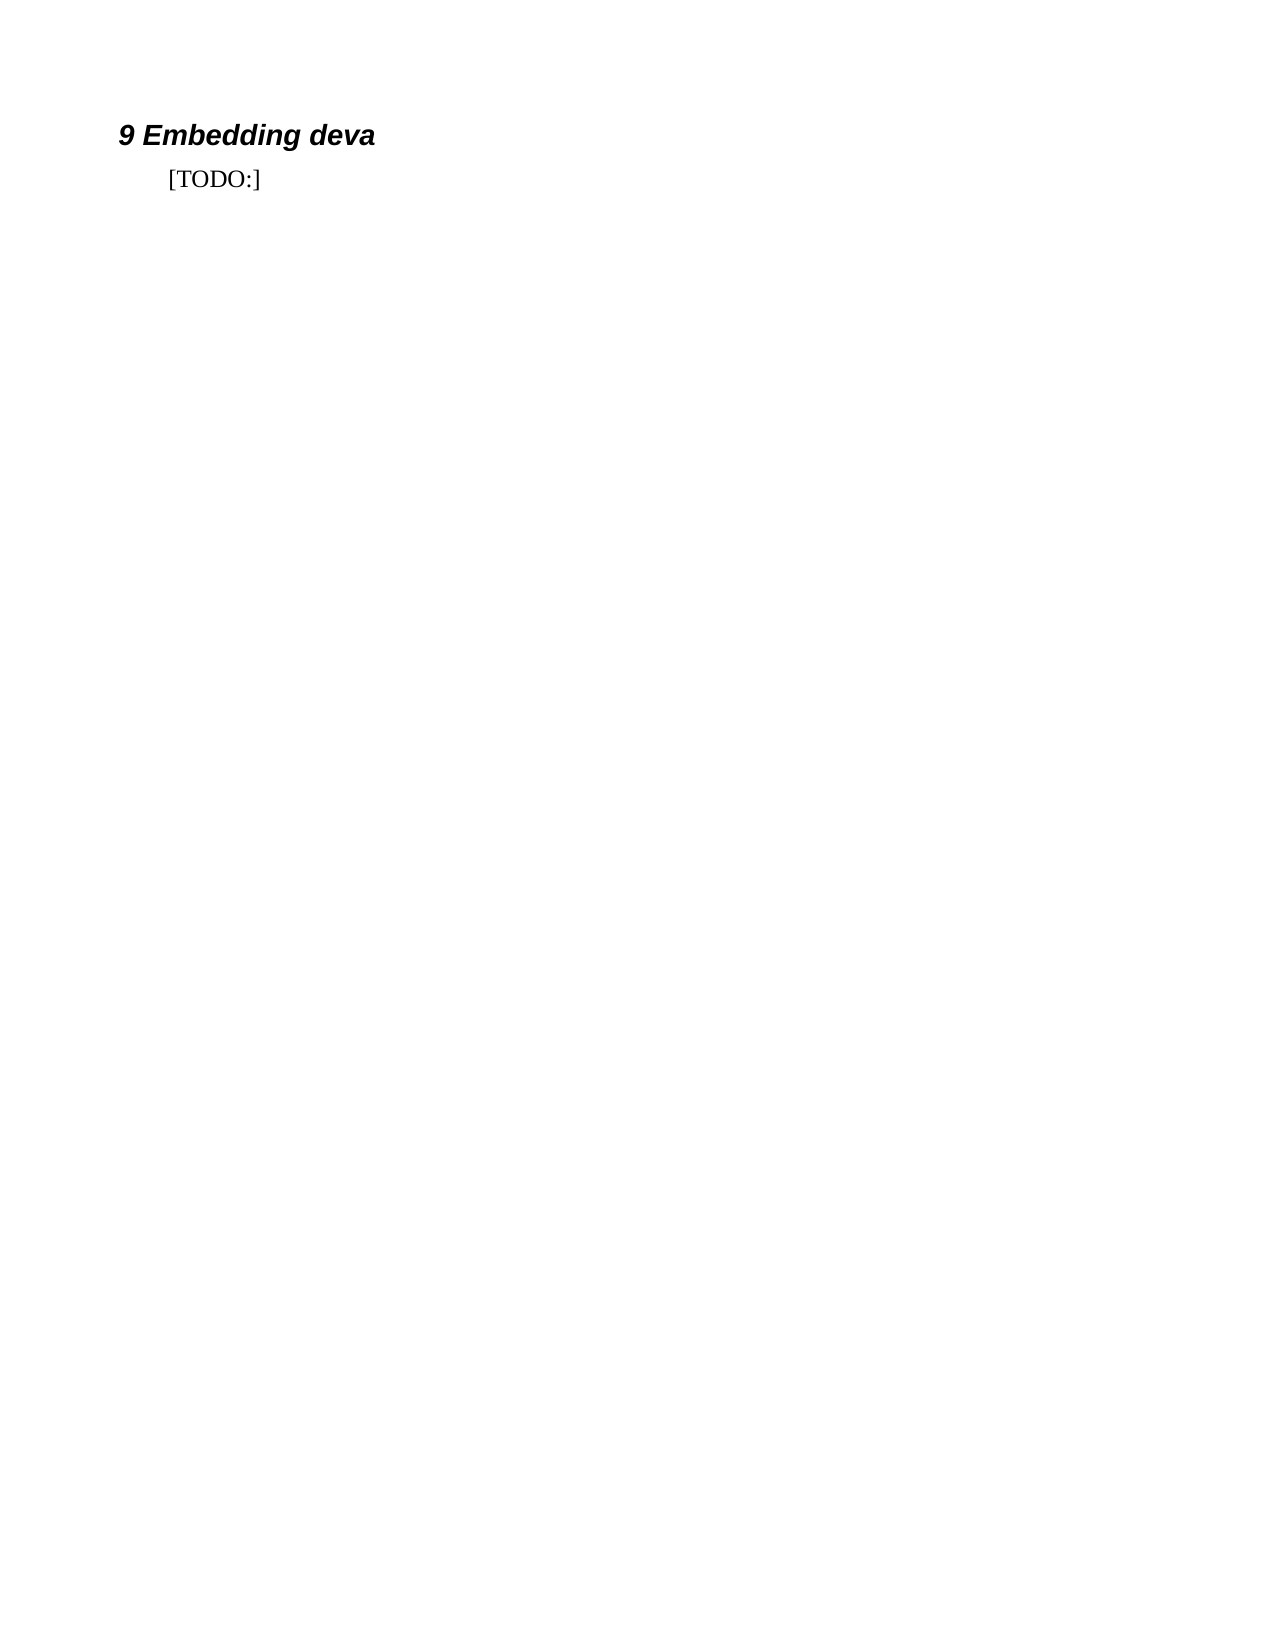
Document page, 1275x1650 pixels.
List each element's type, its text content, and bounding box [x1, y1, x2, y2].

text [TODO:] [118, 164, 1157, 193]
subtitle 9 Embedding deva [118, 118, 1157, 152]
